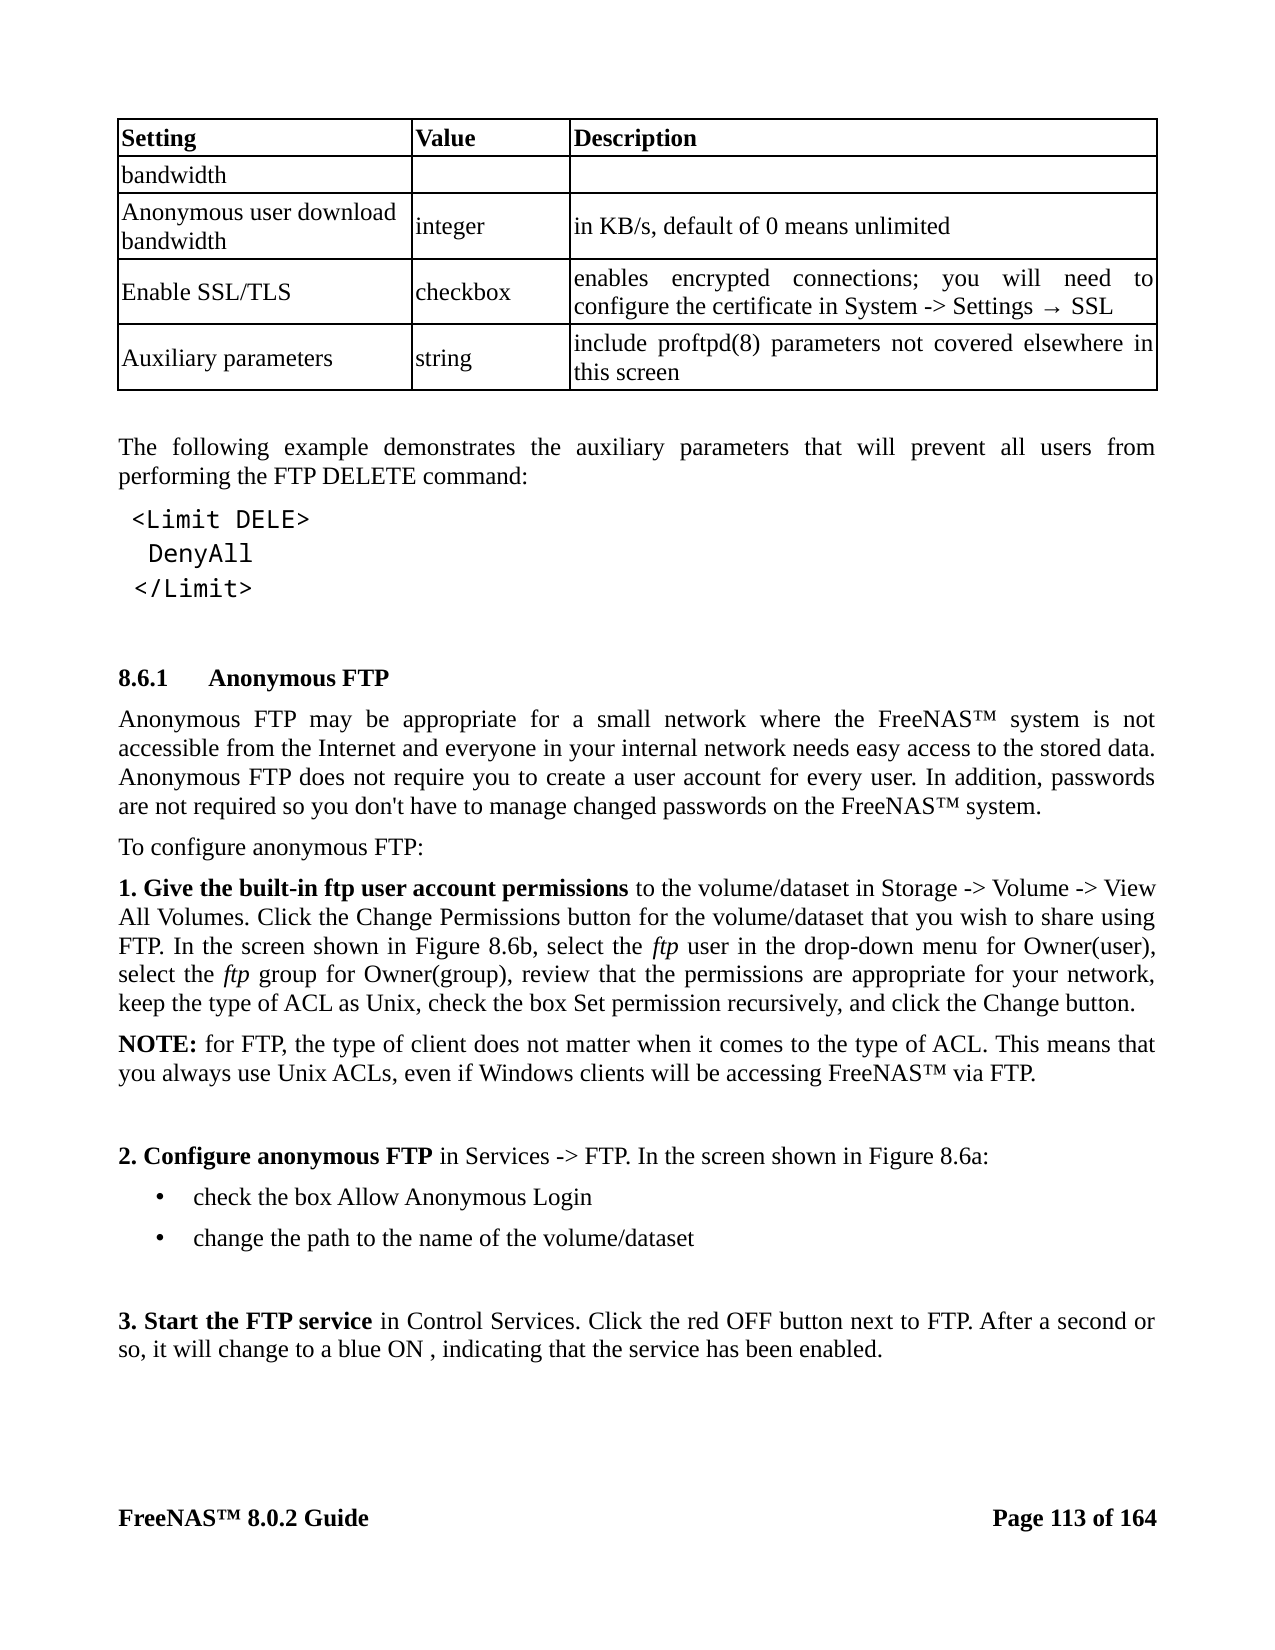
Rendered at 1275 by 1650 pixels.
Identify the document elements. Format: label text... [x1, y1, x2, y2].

text To configure anonymous FTP: [118, 832, 1157, 861]
text </Limit> [118, 570, 1157, 604]
text The following example demonstrates the auxiliary parameters that will prevent all users from performing the FTP DELETE command: [118, 432, 1157, 489]
table_cell [413, 157, 569, 192]
text 2. Configure anonymous FTP in Services -> FTP. In the screen shown in Figure 8.6a: [118, 1141, 1157, 1169]
table_header Description [571, 120, 1156, 155]
text DenyAll [118, 536, 1157, 570]
table_cell Anonymous user download bandwidth [119, 194, 411, 257]
text Anonymous FTP may be appropriate for a small network where the FreeNAS™ system is not accessible from the Internet and everyone in your internal network needs easy access to the stored data. Anonymous FTP does not require you to create a user account for every user. In addition, passwords are not required so you don't have to manage changed passwords on the FreeNAS™ system. [118, 704, 1157, 819]
table_cell include proftpd(8) parameters not covered elsewhere in this screen [571, 325, 1156, 389]
subtitle Anonymous FTP [118, 663, 1157, 692]
table_header Value [413, 120, 569, 155]
table_cell enables encrypted connections; you will need to configure the certificate in System -> Settings → SSL [571, 260, 1156, 323]
table_cell bandwidth [119, 157, 411, 192]
table_cell Auxiliary parameters [119, 325, 411, 389]
table_header Setting [119, 120, 411, 155]
table_cell integer [413, 194, 569, 257]
text 1. Give the built-in ftp user account permissions to the volume/dataset in Storage -> Volume -> View All Volumes. Click the Change Permissions button for the volume/dataset that you wish to share using FTP. In the screen shown in Figure 8.6b, select the ftp user in the drop-down menu for Owner(user), select the ftp group for Owner(group), review that the permissions are appropriate for your network, keep the type of ACL as Unix, check the box Set permission recursively, and click the Change button. [118, 873, 1157, 1017]
list change the path to the name of the volume/dataset [156, 1223, 1157, 1252]
text NOTE: for FTP, the type of client does not matter when it comes to the type of ACL. This means that you always use Unix ACLs, even if Windows clients will be accessing FreeNAS™ via FTP. [118, 1029, 1157, 1087]
text <Limit DELE> [118, 502, 1157, 536]
table_cell checkbox [413, 260, 569, 323]
table_cell [571, 157, 1156, 192]
table_cell in KB/s, default of 0 means unlimited [571, 194, 1156, 257]
list check the box Allow Anonymous Login [156, 1182, 1157, 1211]
text 3. Start the FTP service in Control Services. Click the red OFF button next to FTP. After a second or so, it will change to a blue ON , indicating that the service has been enabled. [118, 1306, 1157, 1363]
table_cell Enable SSL/TLS [119, 260, 411, 323]
table_cell string [413, 325, 569, 389]
